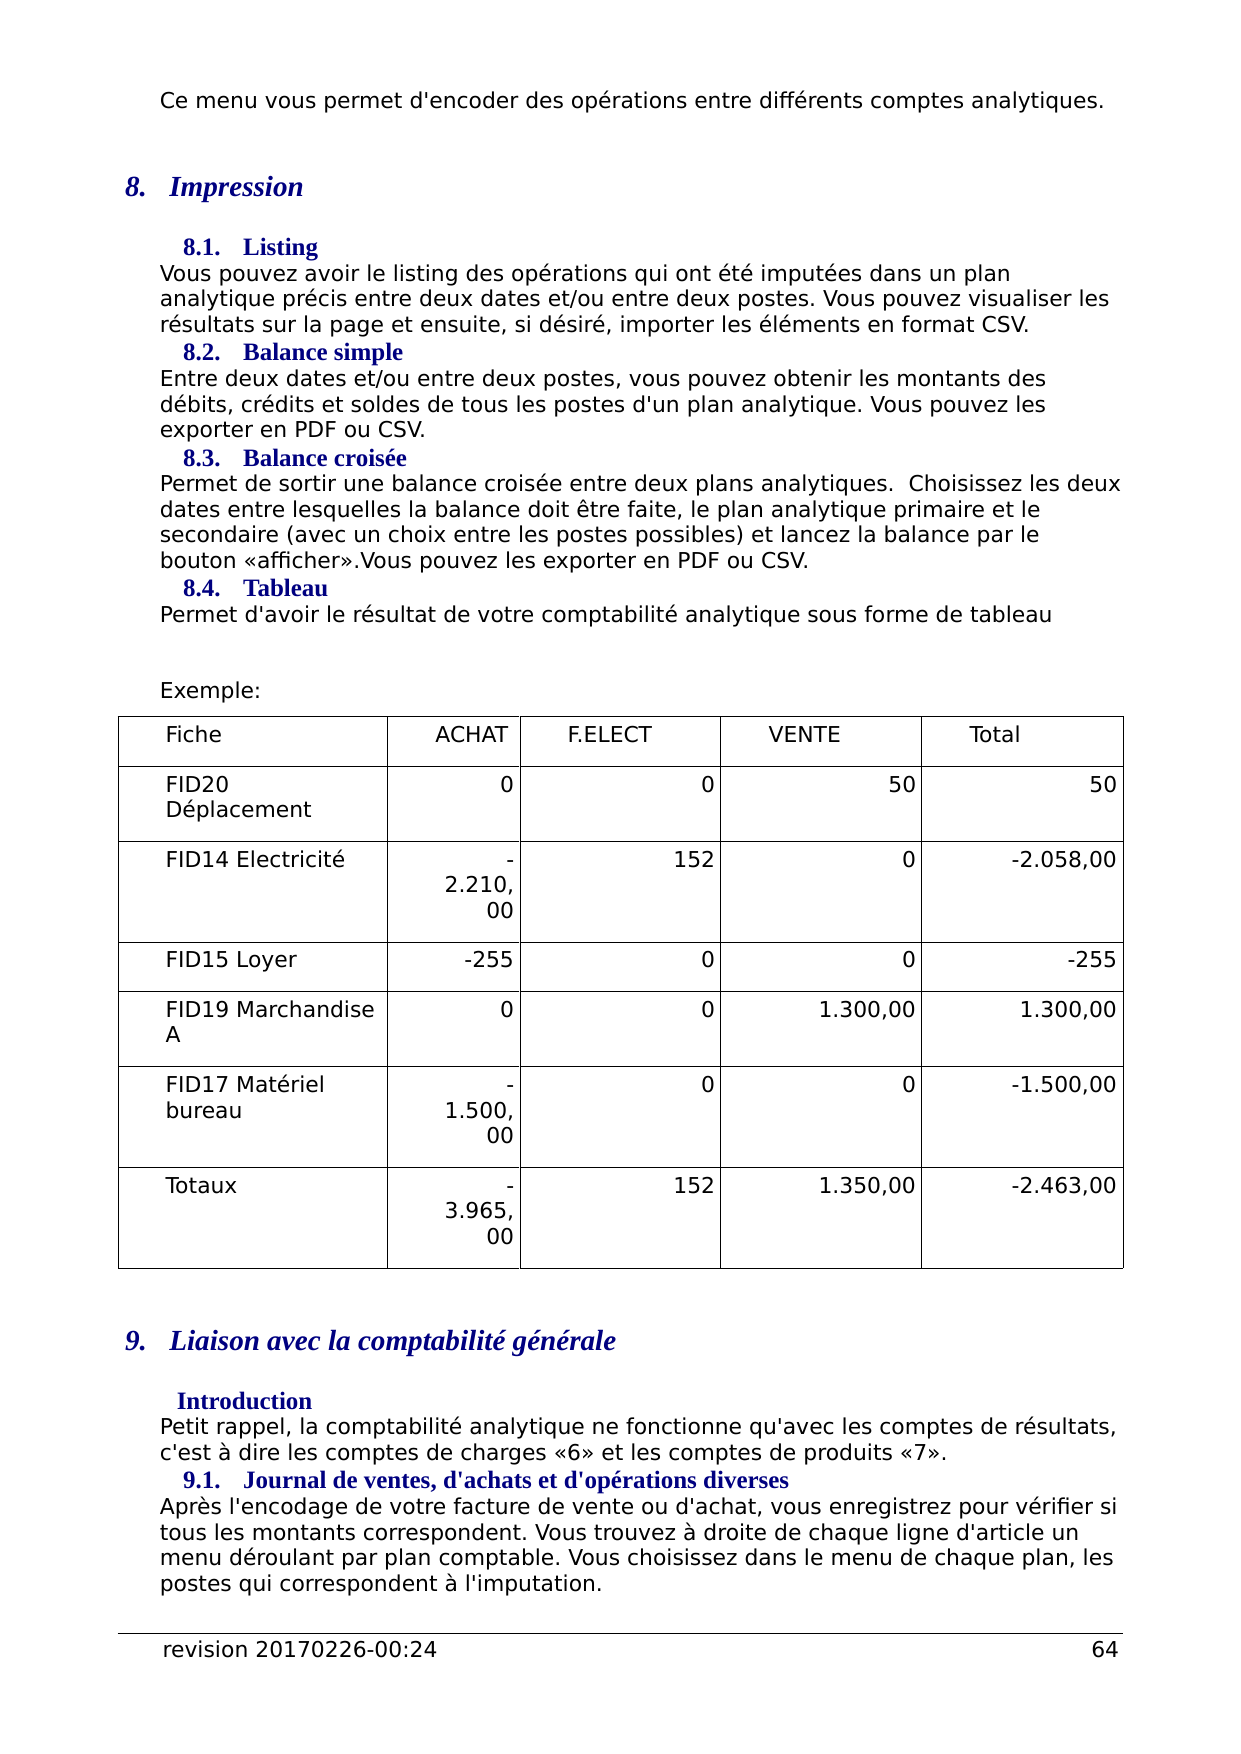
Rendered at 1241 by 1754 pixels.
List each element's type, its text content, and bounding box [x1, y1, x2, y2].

table_cell 0 [521, 992, 720, 1066]
table_cell FID15 Loyer [119, 943, 387, 991]
table_cell FID19 Marchandise A [119, 992, 387, 1066]
subtitle Impression [117, 169, 1123, 203]
table_header Total [922, 717, 1123, 766]
table_cell -1.500,00 [922, 1067, 1123, 1167]
table_cell -2.210,00 [388, 842, 519, 942]
subtitle Liaison avec la comptabilité générale [117, 1323, 1123, 1356]
table_cell 0 [721, 943, 921, 991]
table_cell -255 [922, 943, 1123, 991]
subtitle Introduction [177, 1386, 1123, 1414]
text Ce menu vous permet d'encoder des opérations entre différents comptes analytiques. [159, 88, 1123, 114]
table_cell 50 [721, 767, 921, 841]
text Exemple: [159, 678, 1123, 704]
text Entre deux dates et/ou entre deux postes, vous pouvez obtenir les montants des débits, crédits et soldes de tous les postes d'un plan analytique. Vous pouvez les exporter en PDF ou CSV. [159, 366, 1123, 443]
table_header F.ELECT [521, 717, 720, 766]
table_cell 0 [721, 1067, 921, 1167]
table_cell 152 [521, 842, 720, 942]
table_cell -255 [388, 943, 519, 991]
table_header Fiche [119, 717, 387, 766]
table_cell 0 [521, 943, 720, 991]
text Permet de sortir une balance croisée entre deux plans analytiques. Choisissez les deux dates entre lesquelles la balance doit être faite, le plan analytique primaire et le secondaire (avec un choix entre les postes possibles) et lancez la balance par le bouton «afficher».Vous pouvez les exporter en PDF ou CSV. [159, 471, 1123, 573]
subtitle Balance simple [177, 337, 1123, 366]
table_cell 0 [388, 992, 519, 1066]
table_header ACHAT [388, 717, 519, 766]
subtitle Tableau [177, 573, 1123, 602]
table_cell Totaux [119, 1168, 387, 1268]
table_cell FID17 Matériel bureau [119, 1067, 387, 1167]
table_cell 1.350,00 [721, 1168, 921, 1268]
table_cell FID20 Déplacement [119, 767, 387, 841]
subtitle Listing [177, 232, 1123, 261]
text Permet d'avoir le résultat de votre comptabilité analytique sous forme de tableau [159, 602, 1123, 628]
table_cell 0 [388, 767, 519, 841]
text Après l'encodage de votre facture de vente ou d'achat, vous enregistrez pour vérifier si tous les montants correspondent. Vous trouvez à droite de chaque ligne d'article un menu déroulant par plan comptable. Vous choisissez dans le menu de chaque plan, les postes qui correspondent à l'imputation. [159, 1494, 1123, 1596]
text Petit rappel, la comptabilité analytique ne fonctionne qu'avec les comptes de résultats, c'est à dire les comptes de charges «6» et les comptes de produits «7». [159, 1414, 1123, 1466]
table_cell -2.058,00 [922, 842, 1123, 942]
table_cell 50 [922, 767, 1123, 841]
table_cell -1.500,00 [388, 1067, 519, 1167]
table_cell FID14 Electricité [119, 842, 387, 942]
table_cell 0 [521, 767, 720, 841]
table_cell 152 [521, 1168, 720, 1268]
table_cell -3.965,00 [388, 1168, 519, 1268]
table_cell 0 [521, 1067, 720, 1167]
subtitle Balance croisée [177, 443, 1123, 471]
table_cell 1.300,00 [922, 992, 1123, 1066]
text Vous pouvez avoir le listing des opérations qui ont été imputées dans un plan analytique précis entre deux dates et/ou entre deux postes. Vous pouvez visualiser les résultats sur la page et ensuite, si désiré, importer les éléments en format CSV. [159, 261, 1123, 337]
table_header VENTE [721, 717, 921, 766]
table_cell 1.300,00 [721, 992, 921, 1066]
table_cell 0 [721, 842, 921, 942]
table_cell -2.463,00 [922, 1168, 1123, 1268]
subtitle Journal de ventes, d'achats et d'opérations diverses [177, 1466, 1123, 1494]
